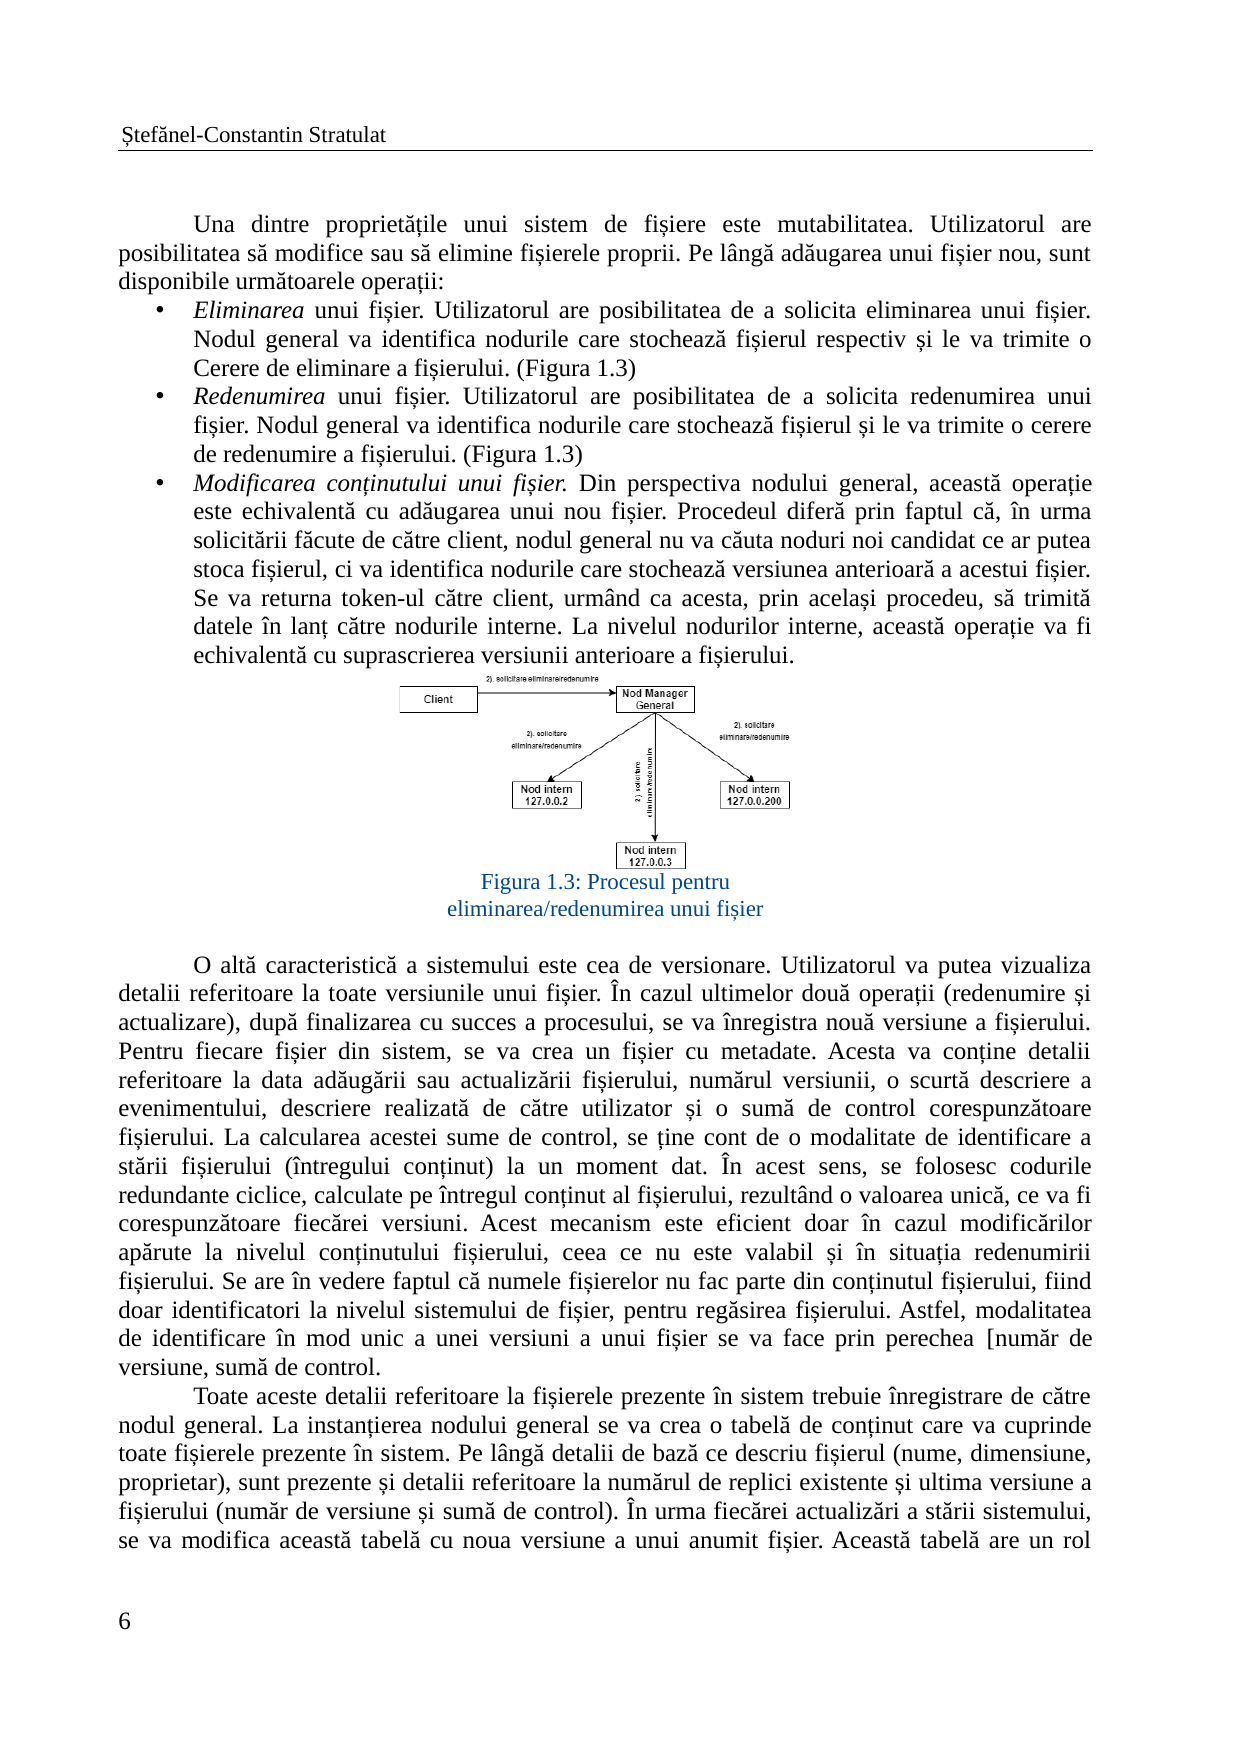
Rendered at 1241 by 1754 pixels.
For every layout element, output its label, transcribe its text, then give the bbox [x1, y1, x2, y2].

list Figura 1.3: Procesul pentru eliminarea/redenumirea unui fișier [400, 869, 811, 921]
list Eliminarea unui fișier. Utilizatorul are posibilitatea de a solicita eliminarea unui fișier. Nodul general va identifica nodurile care stochează fișierul respectiv și le va trimite o Cerere de eliminare a fișierului. (Figura 1.3) [156, 295, 1093, 381]
text Una dintre proprietățile unui sistem de fișiere este mutabilitatea. Utilizatorul are posibilitatea să modifice sau să elimine fișierele proprii. Pe lângă adăugarea unui fișier nou, sunt disponibile următoarele operații: [118, 209, 1093, 295]
list Modificarea conținutului unui fișier. Din perspectiva nodului general, această operație este echivalentă cu adăugarea unui nou fișier. Procedeul diferă prin faptul că, în urma solicitării făcute de către client, nodul general nu va căuta noduri noi candidat ce ar putea stoca fișierul, ci va identifica nodurile care stochează versiunea anterioară a acestui fișier. Se va returna token-ul către client, urmând ca acesta, prin același procedeu, să trimită datele în lanț către nodurile interne. La nivelul nodurilor interne, această operație va fi echivalentă cu suprascrierea versiunii anterioare a fișierului. [156, 468, 1093, 669]
picture [399, 668, 811, 869]
list Redenumirea unui fișier. Utilizatorul are posibilitatea de a solicita redenumirea unui fișier. Nodul general va identifica nodurile care stochează fișierul și le va trimite o cerere de redenumire a fișierului. (Figura 1.3) [156, 381, 1093, 468]
text Toate aceste detalii referitoare la fișierele prezente în sistem trebuie înregistrare de către nodul general. La instanțierea nodului general se va crea o tabelă de conținut care va cuprinde toate fișierele prezente în sistem. Pe lângă detalii de bază ce descriu fișierul (nume, dimensiune, proprietar), sunt prezente și detalii referitoare la numărul de replici existente și ultima versiune a fișierului (număr de versiune și sumă de control). În urma fiecărei actualizări a stării sistemului, se va modifica această tabelă cu noua versiune a unui anumit fișier. Această tabelă are un rol [118, 1381, 1093, 1553]
text O altă caracteristică a sistemului este cea de versionare. Utilizatorul va putea vizualiza detalii referitoare la toate versiunile unui fișier. În cazul ultimelor două operații (redenumire și actualizare), după finalizarea cu succes a procesului, se va înregistra nouă versiune a fișierului. Pentru fiecare fișier din sistem, se va crea un fișier cu metadate. Acesta va conține detalii referitoare la data adăugării sau actualizării fișierului, numărul versiunii, o scurtă descriere a evenimentului, descriere realizată de către utilizator și o sumă de control corespunzătoare fișierului. La calcularea acestei sume de control, se ține cont de o modalitate de identificare a stării fișierului (întregului conținut) la un moment dat. În acest sens, se folosesc codurile redundante ciclice, calculate pe întregul conținut al fișierului, rezultând o valoarea unică, ce va fi corespunzătoare fiecărei versiuni. Acest mecanism este eficient doar în cazul modificărilor apărute la nivelul conținutului fișierului, ceea ce nu este valabil și în situația redenumirii fișierului. Se are în vedere faptul că numele fișierelor nu fac parte din conținutul fișierului, fiind doar identificatori la nivelul sistemului de fișier, pentru regăsirea fișierului. Astfel, modalitatea de identificare în mod unic a unei versiuni a unui fișier se va face prin perechea [număr de versiune, sumă de control. [118, 950, 1093, 1381]
